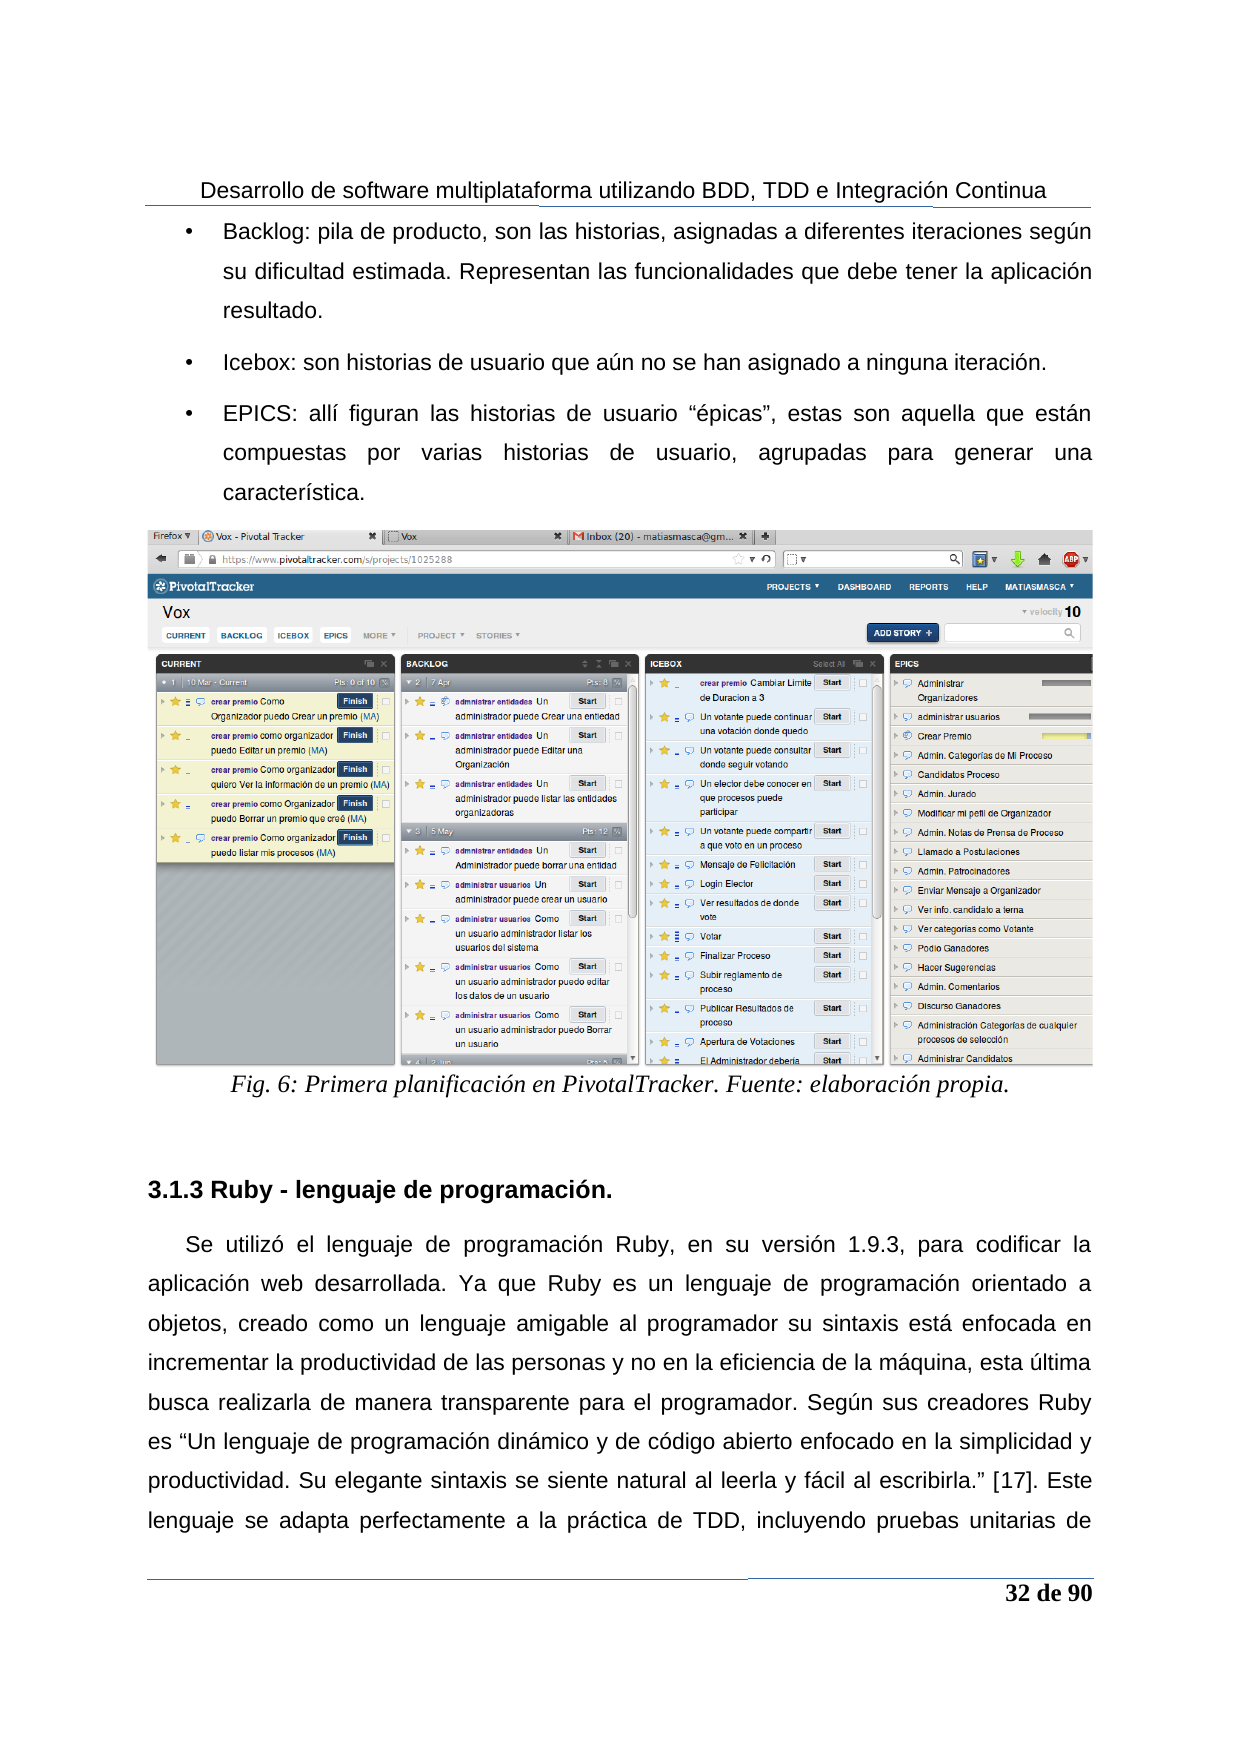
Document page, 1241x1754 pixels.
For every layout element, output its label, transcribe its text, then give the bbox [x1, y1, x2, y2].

text Se utilizó el lenguaje de programación Ruby, en su versión 1.9.3, para codificar la aplicación web desarrollada. Ya que Ruby es un lenguaje de programación orientado a objetos, creado como un lenguaje amigable al programador su sintaxis está enfocada en incrementar la productividad de las personas y no en la eficiencia de la máquina, esta última busca realizarla de manera transparente para el programador. Según sus creadores Ruby es “Un lenguaje de programación dinámico y de código abierto enfocado en la simplicidad y productividad. Su elegante sintaxis se siente natural al leerla y fácil al escribirla.” [17]. Este lenguaje se adapta perfectamente a la práctica de TDD, incluyendo pruebas unitarias de [148, 1231, 1093, 1533]
picture [147, 530, 1093, 1069]
list Icebox: son historias de usuario que aún no se han asignado a ninguna iteración. [185, 348, 1093, 375]
subtitle 3.1.3 Ruby - lenguaje de programación. [148, 1175, 1093, 1204]
list EPICS: allí figuran las historias de usuario “épicas”, estas son aquella que están compuestas por varias historias de usuario, agrupadas para generar una característica. [185, 400, 1093, 505]
list Backlog: pila de producto, son las historias, asignadas a diferentes iteraciones según su dificultad estimada. Representan las funcionalidades que debe tener la aplicación resultado. [185, 218, 1093, 324]
text Fig. 6: Primera planificación en PivotalTracker. Fuente: elaboración propia. [148, 1069, 1093, 1097]
